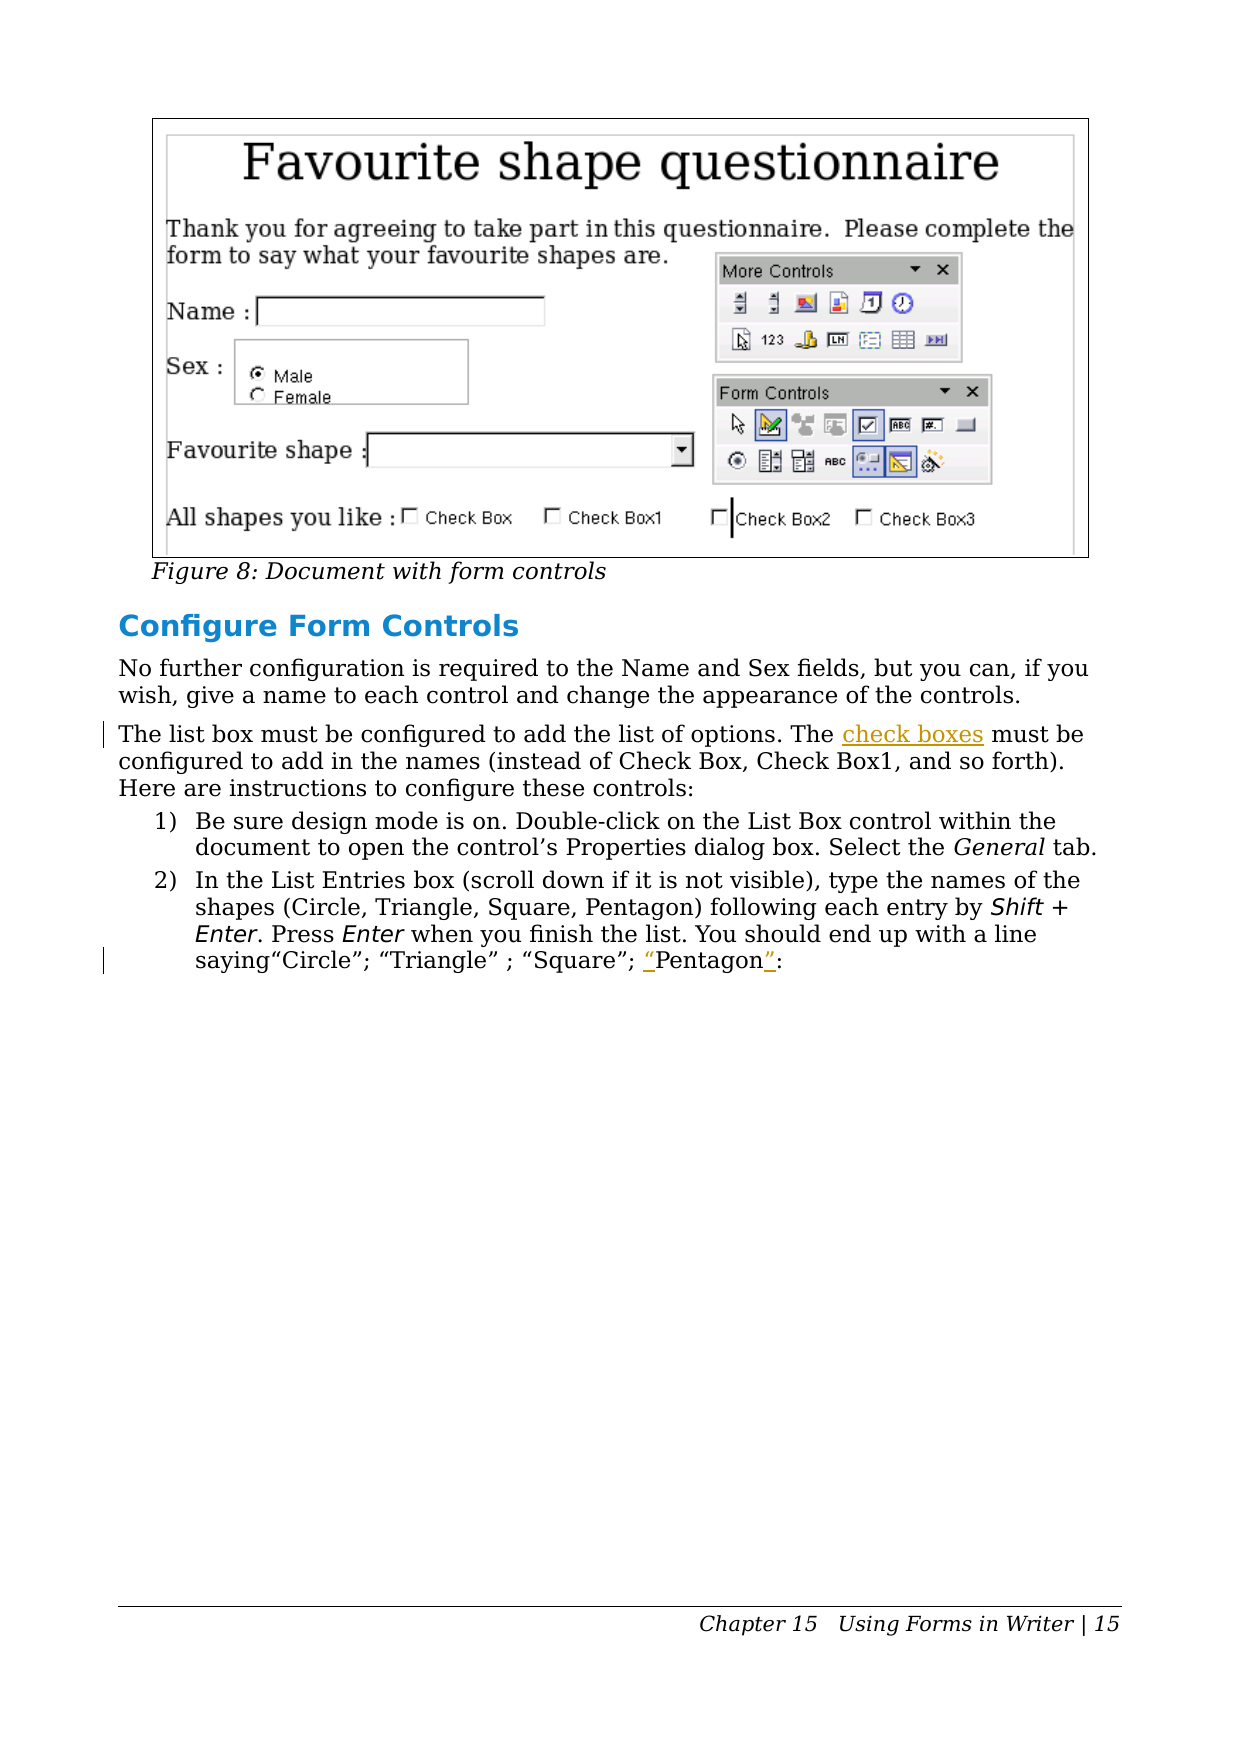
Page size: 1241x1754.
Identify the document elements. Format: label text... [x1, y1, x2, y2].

text No further configuration is required to the Name and Sex fields, but you can, if you wish, give a name to each control and change the appearance of the controls. [118, 656, 1122, 709]
text [153, 119, 1088, 557]
text Figure 8: Document with form controls [152, 558, 1089, 585]
picture [155, 122, 1085, 555]
subtitle Configure Form Controls [118, 609, 1122, 643]
list The list box must be configured to add the list of options. The check boxes must be configured to add in the names (instead of Check Box, Check Box1, and so forth). Here are instructions to configure these controls: [118, 721, 1122, 801]
list In the List Entries box (scroll down if it is not visible), type the names of the shapes (Circle, Triangle, Square, Pentagon) following each entry by Shift + Enter. Press Enter when you finish the list. You should end up with a line saying“Circle”; “Triangle” ; “Square”; “Pentagon”: [177, 867, 1122, 974]
list Be sure design mode is on. Double-click on the List Box control within the document to open the control’s Properties dialog box. Select the General tab. [177, 808, 1122, 861]
